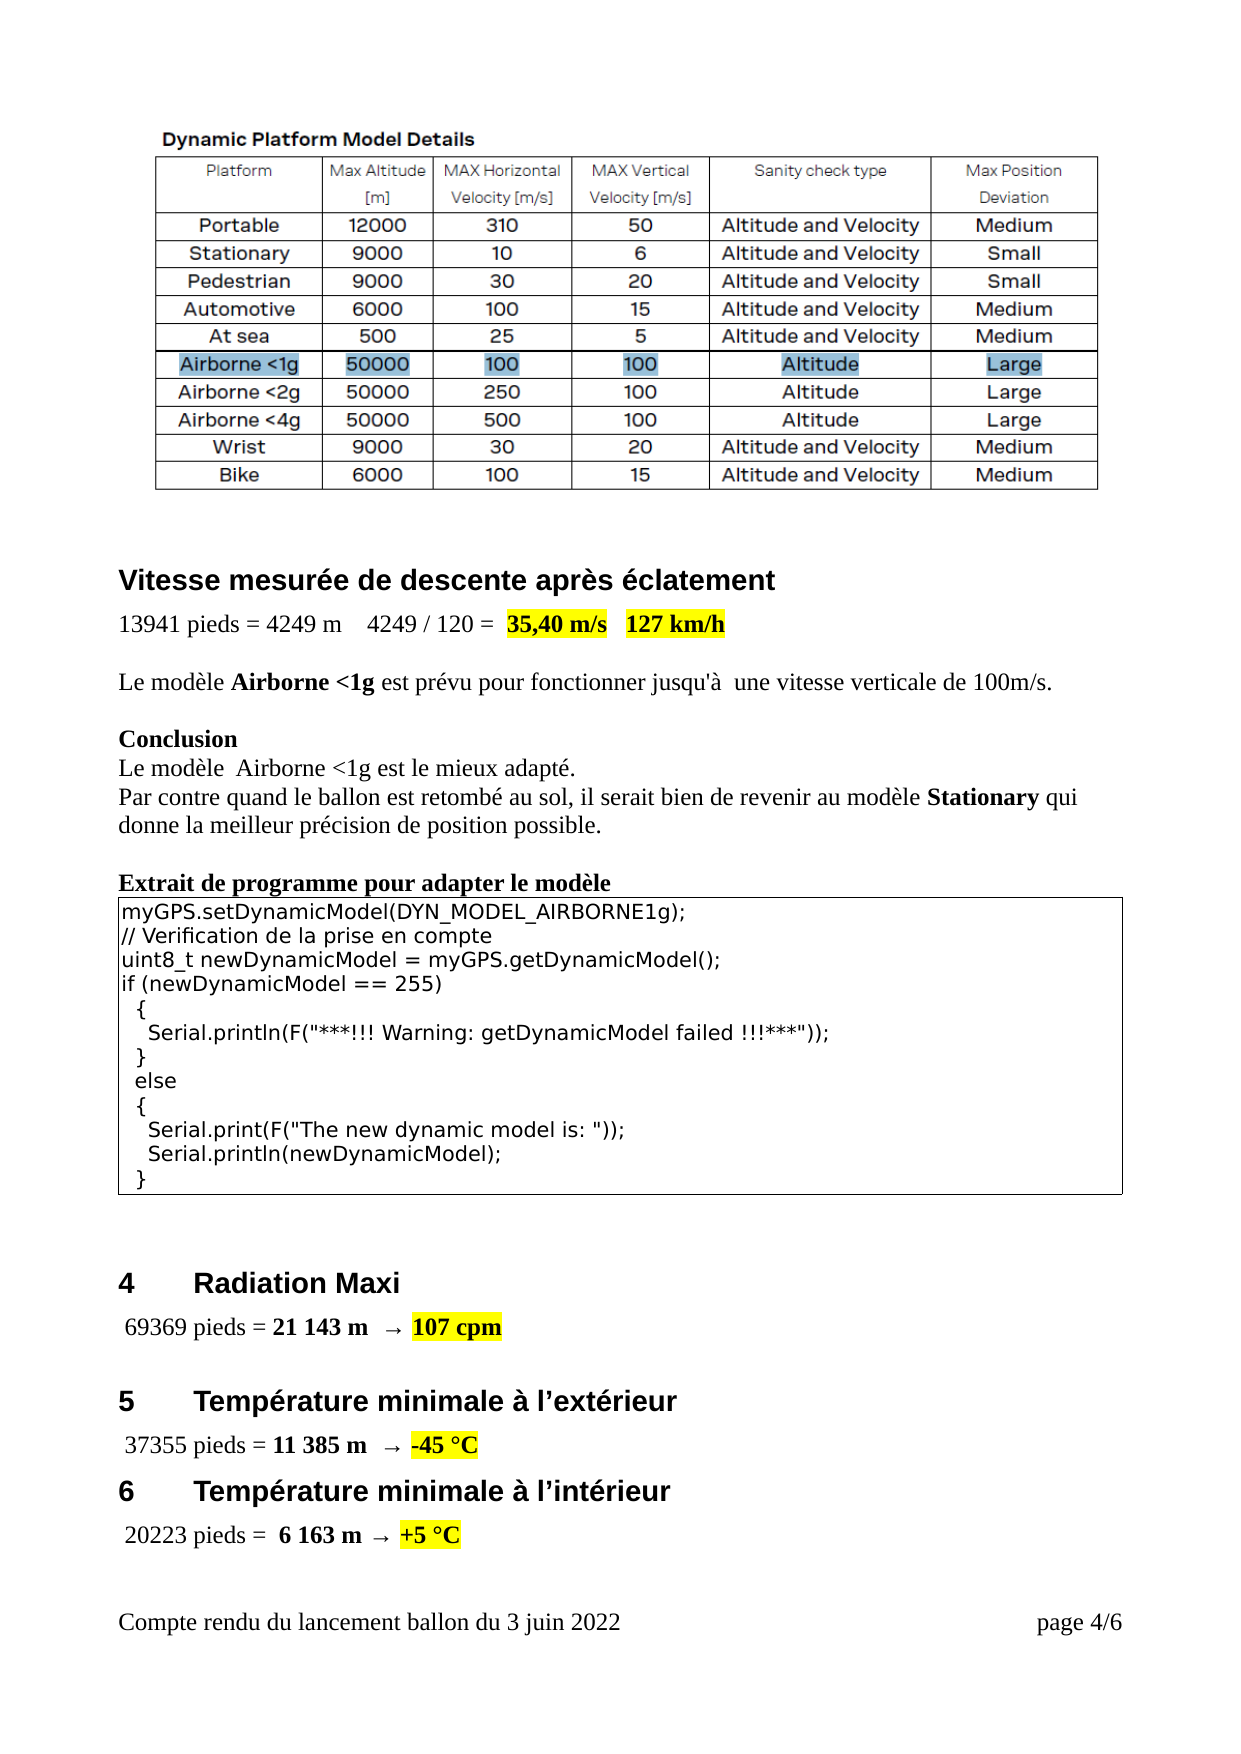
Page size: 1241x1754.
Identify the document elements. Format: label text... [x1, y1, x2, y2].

text Par contre quand le ballon est retombé au sol, il serait bien de revenir au modèle Stationary qui donne la meilleur précision de position possible. [118, 782, 1122, 839]
text Conclusion [118, 724, 1122, 753]
text Serial.println(F("***!!! Warning: getDynamicModel failed !!!***")); [119, 1018, 1122, 1042]
picture [118, 118, 1123, 497]
text 20223 pieds = 6 163 m → +5 °C [118, 1520, 1122, 1549]
text myGPS.setDynamicModel(DYN_MODEL_AIRBORNE1g); [119, 898, 1122, 921]
text 69369 pieds = 21 143 m → 107 cpm [118, 1312, 1122, 1341]
subtitle Température minimale à l’intérieur [118, 1474, 1122, 1508]
text 13941 pieds = 4249 m 4249 / 120 = 35,40 m/s 127 km/h [118, 609, 1122, 638]
text 37355 pieds = 11 385 m → -45 °C [118, 1431, 1122, 1459]
text Serial.print(F("The new dynamic model is: ")); [119, 1115, 1122, 1139]
text Extrait de programme pour adapter le modèle [118, 868, 1122, 897]
subtitle Radiation Maxi [118, 1266, 1122, 1300]
text // Verification de la prise en compte [119, 921, 1122, 945]
subtitle Vitesse mesurée de descente après éclatement [118, 563, 1122, 597]
subtitle Température minimale à l’extérieur [118, 1384, 1122, 1418]
text Serial.println(newDynamicModel); [119, 1139, 1122, 1164]
text { [119, 994, 1122, 1018]
text } [119, 1042, 1122, 1067]
text Le modèle Airborne <1g est le mieux adapté. [118, 753, 1122, 782]
text { [119, 1091, 1122, 1115]
text } [119, 1164, 1122, 1194]
text else [119, 1067, 1122, 1091]
text Le modèle Airborne <1g est prévu pour fonctionner jusqu'à une vitesse verticale de 100m/s. [118, 667, 1122, 695]
text if (newDynamicModel == 255) [119, 969, 1122, 994]
text uint8_t newDynamicModel = myGPS.getDynamicModel(); [119, 945, 1122, 969]
